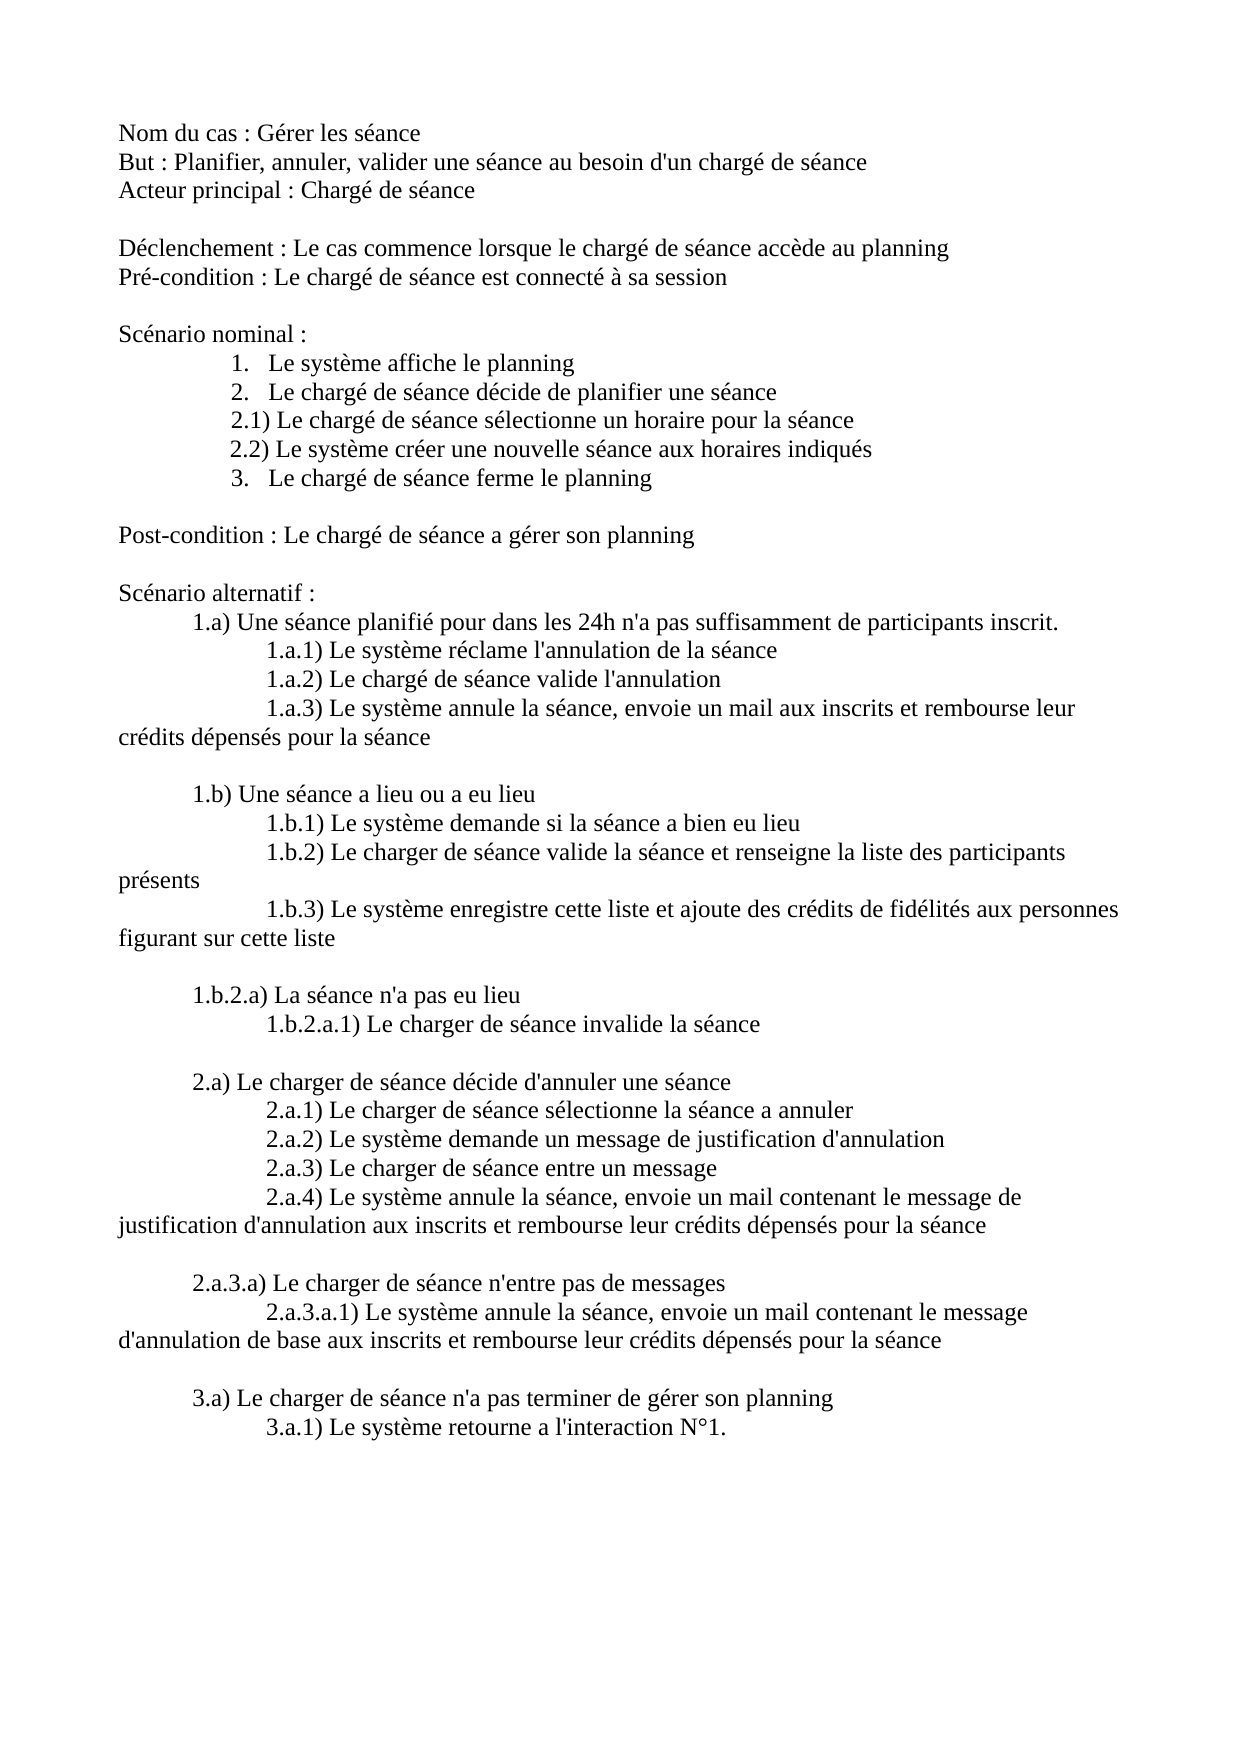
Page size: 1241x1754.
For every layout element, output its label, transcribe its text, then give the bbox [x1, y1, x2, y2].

text 2.a.4) Le système annule la séance, envoie un mail contenant le message de justification d'annulation aux inscrits et rembourse leur crédits dépensés pour la séance [118, 1182, 1122, 1239]
list 2.1) Le chargé de séance sélectionne un horaire pour la séance [193, 406, 1122, 434]
list Le chargé de séance décide de planifier une séance [231, 377, 1122, 406]
text 1.b) Une séance a lieu ou a eu lieu [118, 779, 1122, 808]
text 2.a.3.a.1) Le système annule la séance, envoie un mail contenant le message d'annulation de base aux inscrits et rembourse leur crédits dépensés pour la séance [118, 1297, 1122, 1354]
text 2.a) Le charger de séance décide d'annuler une séance [118, 1067, 1122, 1096]
text 1.b.1) Le système demande si la séance a bien eu lieu [118, 808, 1122, 837]
text 1.a.1) Le système réclame l'annulation de la séance [118, 636, 1122, 664]
text 1.b.3) Le système enregistre cette liste et ajoute des crédits de fidélités aux personnes figurant sur cette liste [118, 894, 1122, 952]
text 2.a.3) Le charger de séance entre un message [118, 1153, 1122, 1182]
text 2.a.3.a) Le charger de séance n'entre pas de messages [118, 1268, 1122, 1297]
text Nom du cas : Gérer les séance [118, 118, 1122, 147]
text 2.a.1) Le charger de séance sélectionne la séance a annuler [118, 1096, 1122, 1124]
text 2.2) Le système créer une nouvelle séance aux horaires indiqués [118, 434, 1122, 463]
text Post-condition : Le chargé de séance a gérer son planning [118, 521, 1122, 549]
text 3.a.1) Le système retourne a l'interaction N°1. [118, 1412, 1122, 1441]
list Le système affiche le planning [231, 348, 1122, 377]
text Déclenchement : Le cas commence lorsque le chargé de séance accède au planning [118, 233, 1122, 262]
text 1.a.2) Le chargé de séance valide l'annulation [118, 664, 1122, 693]
text 1.b.2) Le charger de séance valide la séance et renseigne la liste des participants présents [118, 837, 1122, 894]
text But : Planifier, annuler, valider une séance au besoin d'un chargé de séance [118, 147, 1122, 176]
text 1.a.3) Le système annule la séance, envoie un mail aux inscrits et rembourse leur crédits dépensés pour la séance [118, 693, 1122, 751]
text 1.a) Une séance planifié pour dans les 24h n'a pas suffisamment de participants inscrit. [118, 607, 1122, 636]
text 3.a) Le charger de séance n'a pas terminer de gérer son planning [118, 1383, 1122, 1412]
text 2.a.2) Le système demande un message de justification d'annulation [118, 1124, 1122, 1153]
text Acteur principal : Chargé de séance [118, 176, 1122, 204]
list Le chargé de séance ferme le planning [231, 463, 1122, 492]
text 1.b.2.a) La séance n'a pas eu lieu [118, 981, 1122, 1009]
text Scénario alternatif : [118, 578, 1122, 607]
text Pré-condition : Le chargé de séance est connecté à sa session [118, 262, 1122, 291]
text 1.b.2.a.1) Le charger de séance invalide la séance [118, 1009, 1122, 1038]
text Scénario nominal : [118, 319, 1122, 348]
